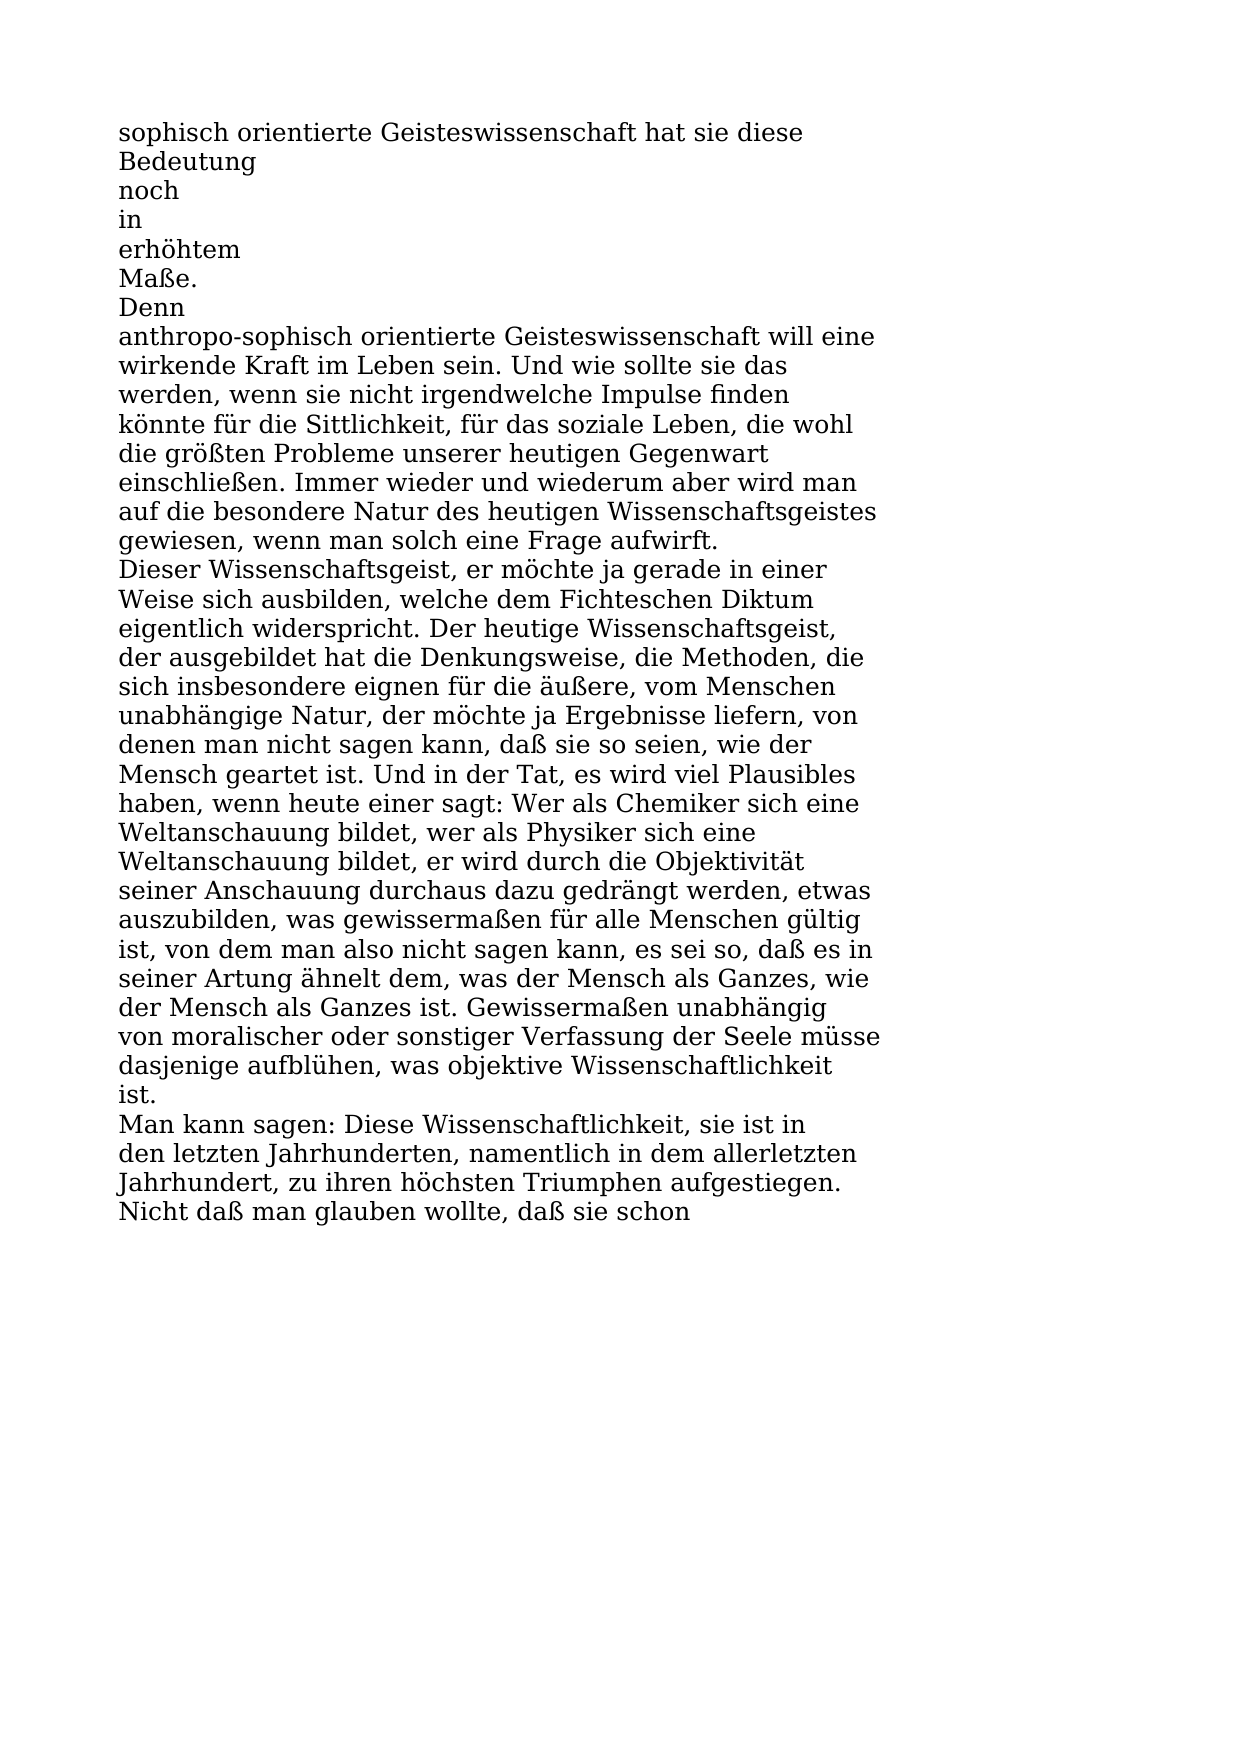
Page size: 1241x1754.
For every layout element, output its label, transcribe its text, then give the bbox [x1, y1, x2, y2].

text unabhängige Natur, der möchte ja Ergebnisse liefern, von [118, 701, 1122, 731]
text ist. [118, 1081, 1122, 1110]
text anthropo-sophisch orientierte Geisteswissenschaft will eine [118, 322, 1122, 351]
text gewiesen, wenn man solch eine Frage aufwirft. [118, 526, 1122, 556]
text Weltanschauung bildet, er wird durch die Objektivität [118, 847, 1122, 876]
text Maße. [118, 264, 1122, 293]
text Nicht daß man glauben wollte, daß sie schon [118, 1197, 1122, 1226]
text Weltanschauung bildet, wer als Physiker sich eine [118, 818, 1122, 847]
text den letzten Jahrhunderten, namentlich in dem allerletzten [118, 1139, 1122, 1168]
text die größten Probleme unserer heutigen Gegenwart [118, 439, 1122, 468]
text auszubilden, was gewissermaßen für alle Menschen gültig [118, 906, 1122, 935]
text in [118, 206, 1122, 235]
text seiner Artung ähnelt dem, was der Mensch als Ganzes, wie [118, 964, 1122, 993]
text Jahrhundert, zu ihren höchsten Triumphen aufgestiegen. [118, 1168, 1122, 1197]
text Man kann sagen: Diese Wissenschaftlichkeit, sie ist in [118, 1110, 1122, 1139]
text Mensch geartet ist. Und in der Tat, es wird viel Plausibles [118, 760, 1122, 789]
text seiner Anschauung durchaus dazu gedrängt werden, etwas [118, 876, 1122, 906]
text könnte für die Sittlichkeit, für das soziale Leben, die wohl [118, 410, 1122, 439]
text Denn [118, 293, 1122, 322]
text von moralischer oder sonstiger Verfassung der Seele müsse [118, 1022, 1122, 1051]
text noch [118, 176, 1122, 206]
text sophisch orientierte Geisteswissenschaft hat sie diese [118, 118, 1122, 147]
text werden, wenn sie nicht irgendwelche Impulse finden [118, 381, 1122, 410]
text haben, wenn heute einer sagt: Wer als Chemiker sich eine [118, 789, 1122, 818]
text dasjenige aufblühen, was objektive Wissenschaftlichkeit [118, 1051, 1122, 1081]
text sich insbesondere eignen für die äußere, vom Menschen [118, 672, 1122, 701]
text Bedeutung [118, 147, 1122, 176]
text auf die besondere Natur des heutigen Wissenschaftsgeistes [118, 497, 1122, 526]
text denen man nicht sagen kann, daß sie so seien, wie der [118, 731, 1122, 760]
text erhöhtem [118, 235, 1122, 264]
text ist, von dem man also nicht sagen kann, es sei so, daß es in [118, 935, 1122, 964]
text einschließen. Immer wieder und wiederum aber wird man [118, 468, 1122, 497]
text wirkende Kraft im Leben sein. Und wie sollte sie das [118, 351, 1122, 381]
text der Mensch als Ganzes ist. Gewissermaßen unabhängig [118, 993, 1122, 1022]
text eigentlich widerspricht. Der heutige Wissenschaftsgeist, [118, 614, 1122, 643]
text Dieser Wissenschaftsgeist, er möchte ja gerade in einer [118, 556, 1122, 585]
text der ausgebildet hat die Denkungsweise, die Methoden, die [118, 643, 1122, 672]
text Weise sich ausbilden, welche dem Fichteschen Diktum [118, 585, 1122, 614]
